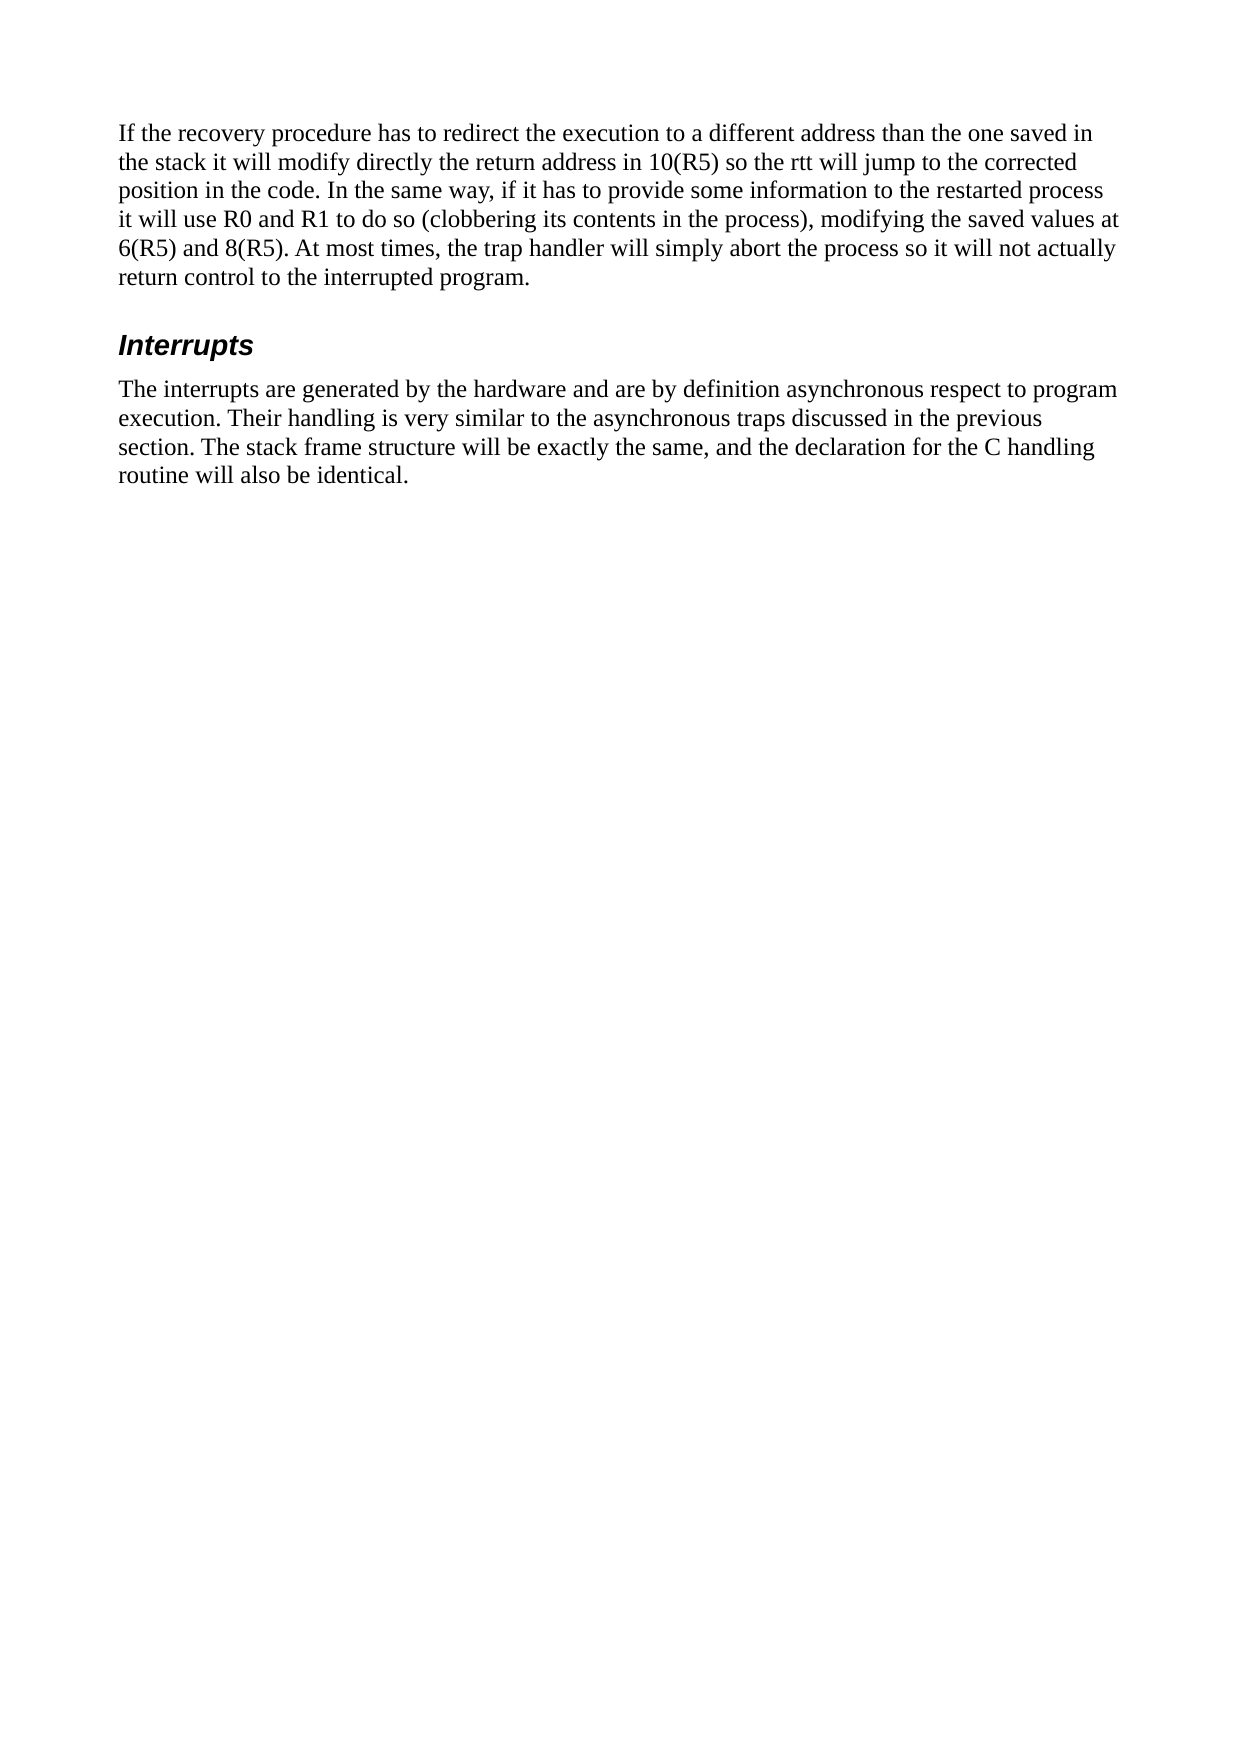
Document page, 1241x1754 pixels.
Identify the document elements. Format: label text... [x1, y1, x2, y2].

subtitle Interrupts [118, 328, 1122, 362]
text If the recovery procedure has to redirect the execution to a different address than the one saved in the stack it will modify directly the return address in 10(R5) so the rtt will jump to the corrected position in the code. In the same way, if it has to provide some information to the restarted process it will use R0 and R1 to do so (clobbering its contents in the process), modifying the saved values at 6(R5) and 8(R5). At most times, the trap handler will simply abort the process so it will not actually return control to the interrupted program. [118, 118, 1122, 291]
text The interrupts are generated by the hardware and are by definition asynchronous respect to program execution. Their handling is very similar to the asynchronous traps discussed in the previous section. The stack frame structure will be exactly the same, and the declaration for the C handling routine will also be identical. [118, 374, 1122, 489]
